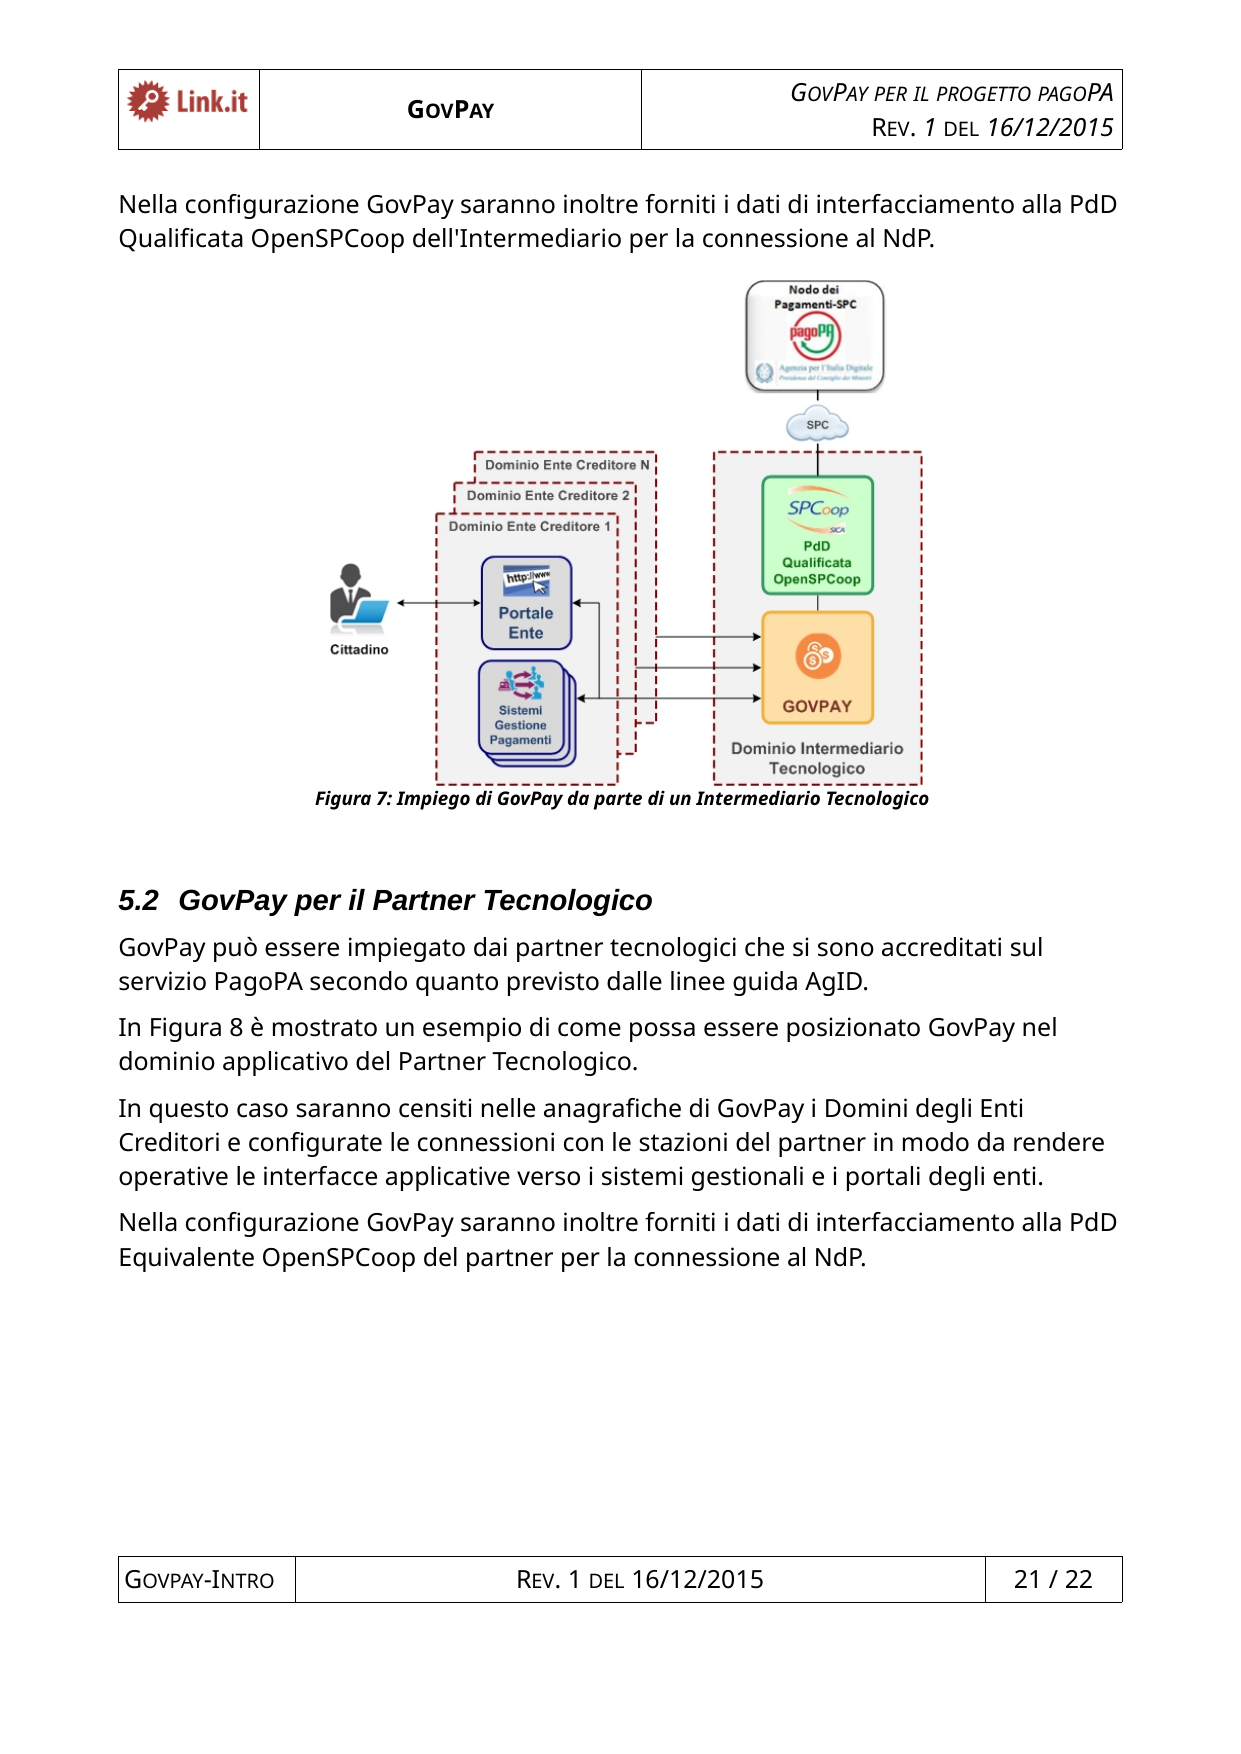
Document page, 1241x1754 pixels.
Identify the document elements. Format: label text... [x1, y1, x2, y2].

text Nella configurazione GovPay saranno inoltre forniti i dati di interfacciamento alla PdD Equivalente OpenSPCoop del partner per la connessione al NdP. [118, 1205, 1122, 1273]
text Nella configurazione GovPay saranno inoltre forniti i dati di interfacciamento alla PdD Qualificata OpenSPCoop dell'Intermediario per la connessione al NdP. [118, 186, 1122, 254]
text In questo caso saranno censiti nelle anagrafiche di GovPay i Domini degli Enti Creditori e configurate le connessioni con le stazioni del partner in modo da rendere operative le interfacce applicative verso i sistemi gestionali e i portali degli enti. [118, 1090, 1122, 1193]
text GovPay può essere impiegato dai partner tecnologici che si sono accreditati sul servizio PagoPA secondo quanto previsto dalle linee guida AgID. [118, 929, 1122, 997]
picture [323, 279, 923, 786]
subtitle GovPay per il Partner Tecnologico [118, 883, 1122, 917]
text Figura 7: Impiego di GovPay da parte di un Intermediario Tecnologico [252, 279, 994, 811]
text In Figura 8 è mostrato un esempio di come possa essere posizionato GovPay nel dominio applicativo del Partner Tecnologico. [118, 1010, 1122, 1078]
picture [123, 75, 254, 128]
